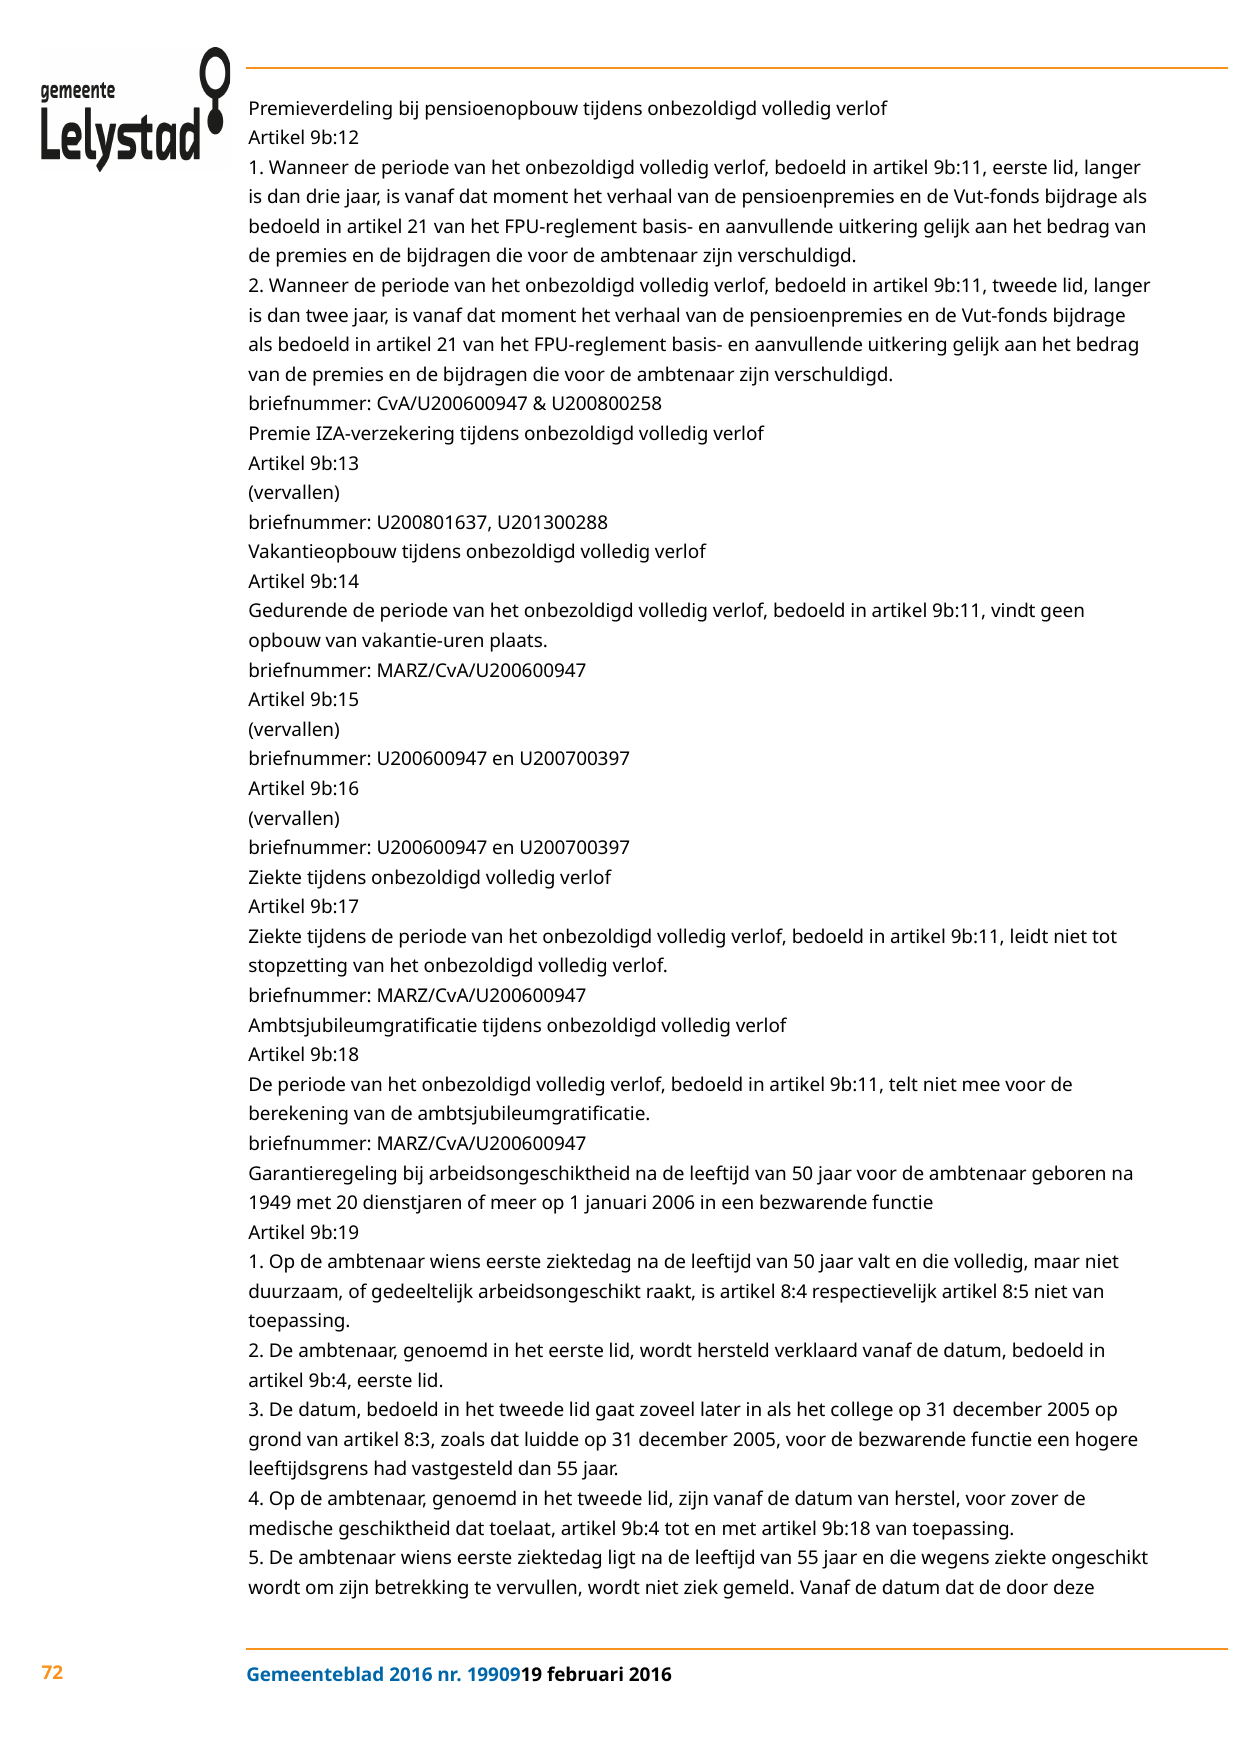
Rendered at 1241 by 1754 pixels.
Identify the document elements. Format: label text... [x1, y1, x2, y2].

text Artikel 9b:16 [248, 775, 1152, 801]
text Artikel 9b:18 [248, 1041, 1152, 1067]
text briefnummer: CvA/U200600947 & U200800258 [248, 391, 1152, 416]
text 3. De datum, bedoeld in het tweede lid gaat zoveel later in als het college op 31 december 2005 op grond van artikel 8:3, zoals dat luidde op 31 december 2005, voor de bezwarende functie een hogere leeftijdsgrens had vastgesteld dan 55 jaar. [248, 1396, 1152, 1481]
text 2. Wanneer de periode van het onbezoldigd volledig verlof, bedoeld in artikel 9b:11, tweede lid, langer is dan twee jaar, is vanaf dat moment het verhaal van de pensioenpremies en de Vut-fonds bijdrage als bedoeld in artikel 21 van het FPU-reglement basis- en aanvullende uitkering gelijk aan het bedrag van de premies en de bijdragen die voor de ambtenaar zijn verschuldigd. [248, 272, 1152, 387]
text Vakantieopbouw tijdens onbezoldigd volledig verlof [248, 538, 1152, 564]
text (vervallen) [248, 805, 1152, 831]
text Ambtsjubileumgratificatie tijdens onbezoldigd volledig verlof [248, 1012, 1152, 1038]
text Premie IZA-verzekering tijdens onbezoldigd volledig verlof [248, 420, 1152, 446]
text 1. Op de ambtenaar wiens eerste ziektedag na de leeftijd van 50 jaar valt en die volledig, maar niet duurzaam, of gedeeltelijk arbeidsongeschikt raakt, is artikel 8:4 respectievelijk artikel 8:5 niet van toepassing. [248, 1248, 1152, 1333]
text briefnummer: U200600947 en U200700397 [248, 834, 1152, 860]
text Gedurende de periode van het onbezoldigd volledig verlof, bedoeld in artikel 9b:11, vindt geen opbouw van vakantie-uren plaats. [248, 598, 1152, 653]
text 1. Wanneer de periode van het onbezoldigd volledig verlof, bedoeld in artikel 9b:11, eerste lid, langer is dan drie jaar, is vanaf dat moment het verhaal van de pensioenpremies en de Vut-fonds bijdrage als bedoeld in artikel 21 van het FPU-reglement basis- en aanvullende uitkering gelijk aan het bedrag van de premies en de bijdragen die voor de ambtenaar zijn verschuldigd. [248, 154, 1152, 268]
text Artikel 9b:13 [248, 450, 1152, 476]
text Artikel 9b:17 [248, 893, 1152, 919]
text Artikel 9b:19 [248, 1219, 1152, 1245]
text briefnummer: MARZ/CvA/U200600947 [248, 657, 1152, 683]
picture [41, 47, 231, 172]
text 5. De ambtenaar wiens eerste ziektedag ligt na de leeftijd van 55 jaar en die wegens ziekte ongeschikt wordt om zijn betrekking te vervullen, wordt niet ziek gemeld. Vanaf de datum dat de door deze [248, 1544, 1152, 1600]
text 4. Op de ambtenaar, genoemd in het tweede lid, zijn vanaf de datum van herstel, voor zover de medische geschiktheid dat toelaat, artikel 9b:4 tot en met artikel 9b:18 van toepassing. [248, 1485, 1152, 1541]
text Artikel 9b:12 [248, 124, 1152, 150]
text briefnummer: U200600947 en U200700397 [248, 746, 1152, 771]
text briefnummer: MARZ/CvA/U200600947 [248, 1130, 1152, 1156]
text briefnummer: MARZ/CvA/U200600947 [248, 982, 1152, 1008]
text (vervallen) [248, 479, 1152, 505]
text De periode van het onbezoldigd volledig verlof, bedoeld in artikel 9b:11, telt niet mee voor de berekening van de ambtsjubileumgratificatie. [248, 1071, 1152, 1126]
text Artikel 9b:15 [248, 686, 1152, 712]
text Premieverdeling bij pensioenopbouw tijdens onbezoldigd volledig verlof [248, 95, 1152, 121]
text 2. De ambtenaar, genoemd in het eerste lid, wordt hersteld verklaard vanaf de datum, bedoeld in artikel 9b:4, eerste lid. [248, 1337, 1152, 1393]
text Ziekte tijdens de periode van het onbezoldigd volledig verlof, bedoeld in artikel 9b:11, leidt niet tot stopzetting van het onbezoldigd volledig verlof. [248, 923, 1152, 978]
text Garantieregeling bij arbeidsongeschiktheid na de leeftijd van 50 jaar voor de ambtenaar geboren na 1949 met 20 dienstjaren of meer op 1 januari 2006 in een bezwarende functie [248, 1160, 1152, 1215]
text Artikel 9b:14 [248, 568, 1152, 594]
text (vervallen) [248, 716, 1152, 742]
text briefnummer: U200801637, U201300288 [248, 509, 1152, 535]
text Ziekte tijdens onbezoldigd volledig verlof [248, 864, 1152, 890]
